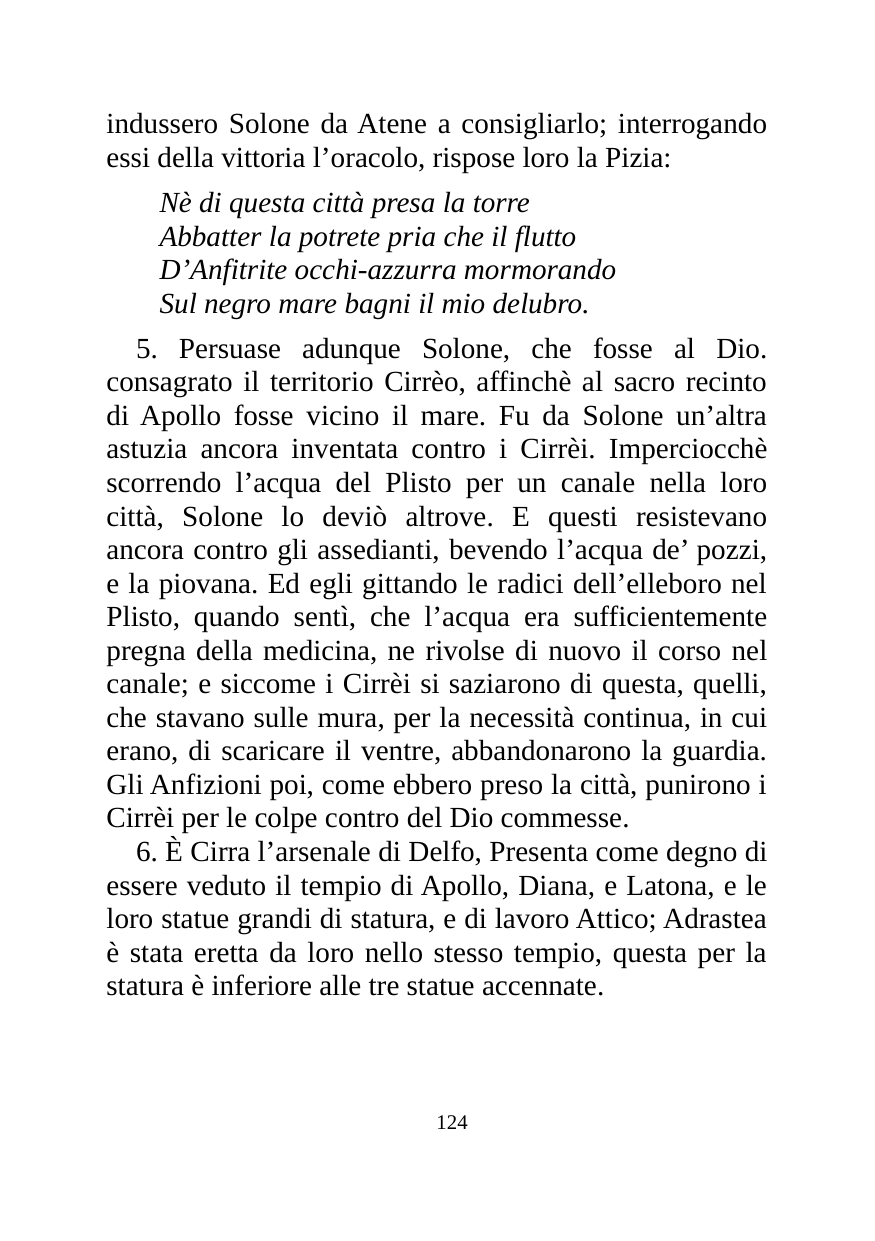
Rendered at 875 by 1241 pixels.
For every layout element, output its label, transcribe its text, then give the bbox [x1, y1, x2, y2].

text Nè di questa città presa la torre Abbatter la potrete pria che il flutto D’Anfitrite occhi-azzurra mormorando Sul negro mare bagni il mio delubro. [159, 185, 768, 319]
text indussero Solone da Atene a consigliarlo; interrogando essi della vittoria l’oracolo, rispose loro la Pizia: [106, 106, 768, 173]
text 6. È Cirra l’arsenale di Delfo, Presenta come degno di essere veduto il tempio di Apollo, Diana, e Latona, e le loro statue grandi di statura, e di lavoro Attico; Adrastea è stata eretta da loro nello stesso tempio, questa per la statura è inferiore alle tre statue accennate. [106, 834, 768, 1002]
text 5. Persuase adunque Solone, che fosse al Dio. consagrato il territorio Cirrèo, affinchè al sacro recinto di Apollo fosse vicino il mare. Fu da Solone un’altra astuzia ancora inventata contro i Cirrèi. Imperciocchè scorrendo l’acqua del Plisto per un canale nella loro città, Solone lo deviò altrove. E questi resistevano ancora contro gli assedianti, bevendo l’acqua de’ pozzi, e la piovana. Ed egli gittando le radici dell’elleboro nel Plisto, quando sentì, che l’acqua era sufficientemente pregna della medicina, ne rivolse di nuovo il corso nel canale; e siccome i Cirrèi si saziarono di questa, quelli, che stavano sulle mura, per la necessità continua, in cui erano, di scaricare il ventre, abbandonarono la guardia. Gli Anfizioni poi, come ebbero preso la città, punirono i Cirrèi per le colpe contro del Dio commesse. [106, 331, 768, 834]
